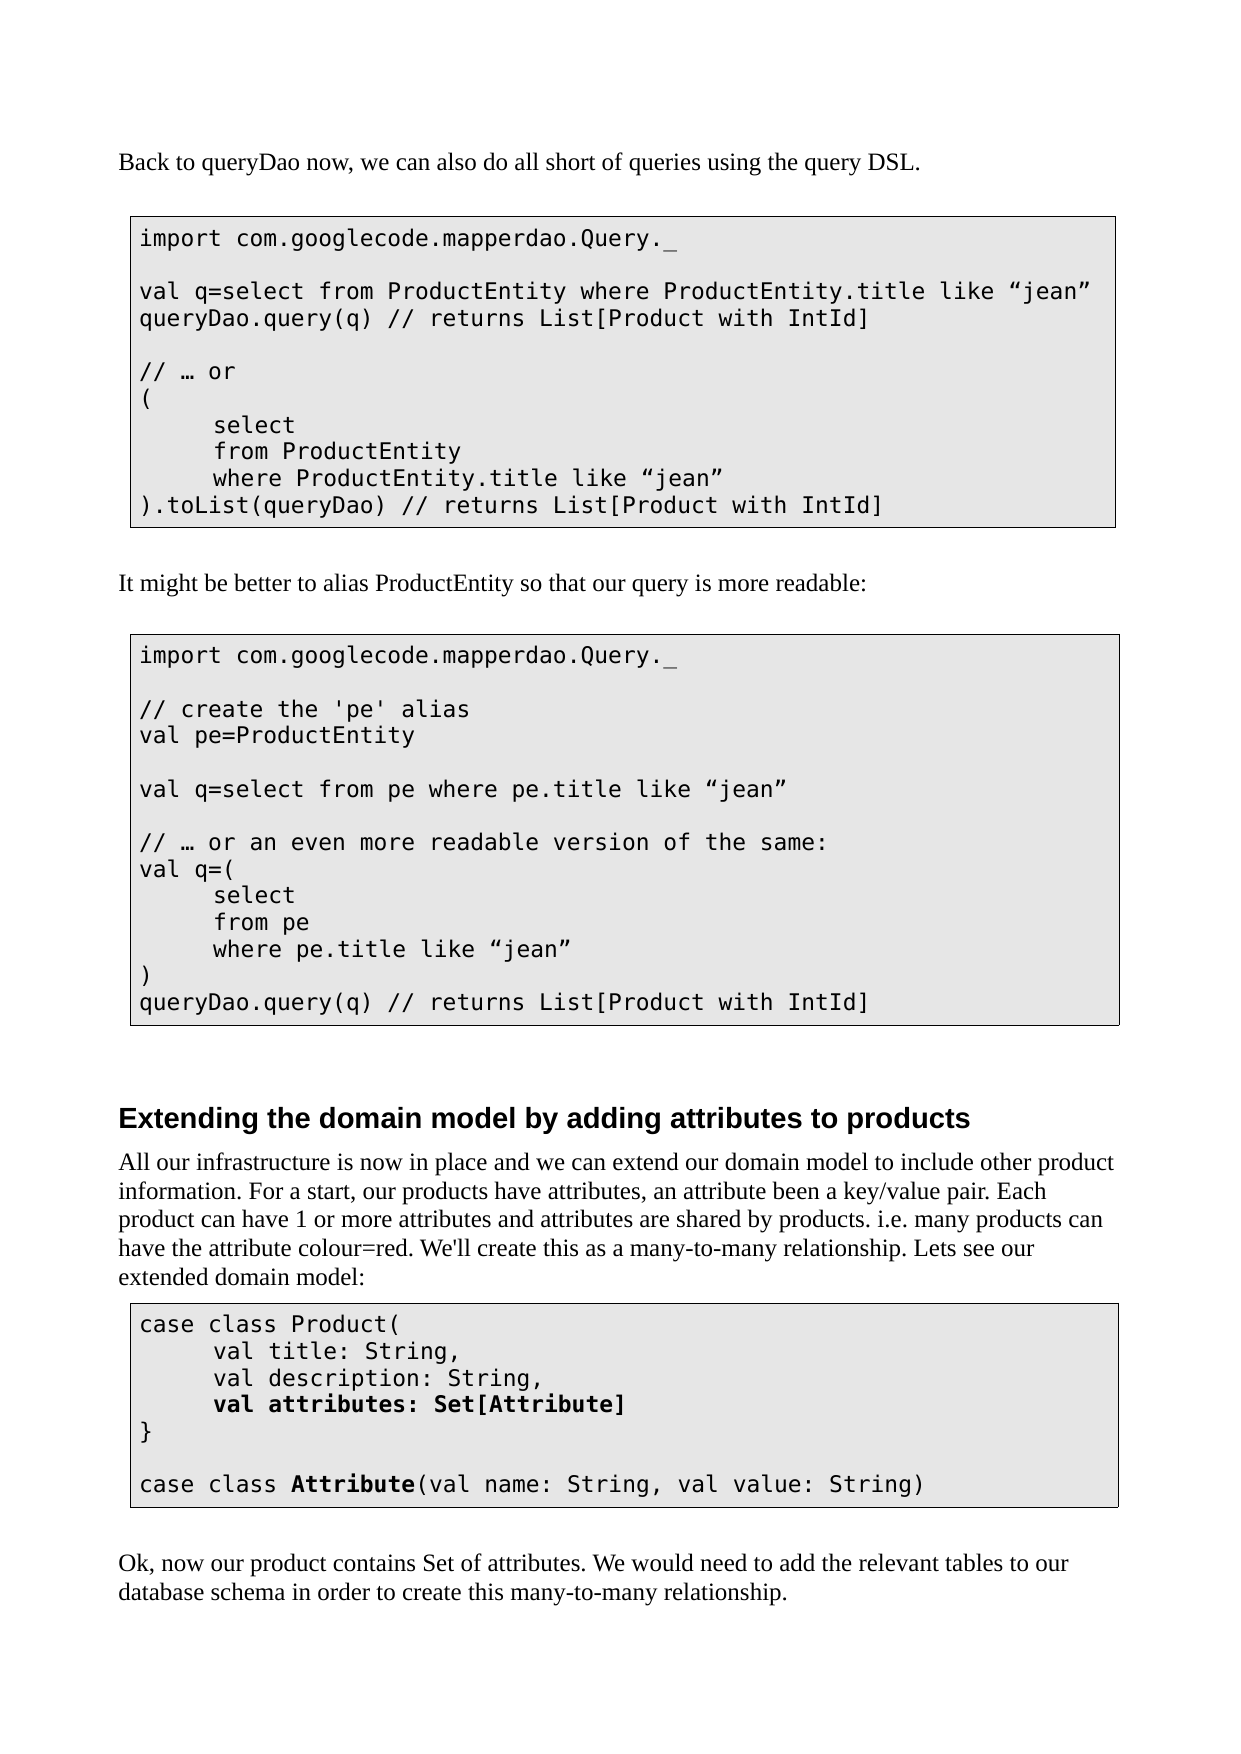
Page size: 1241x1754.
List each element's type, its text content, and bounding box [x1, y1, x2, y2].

subtitle Extending the domain model by adding attributes to products [118, 1101, 1122, 1134]
text where ProductEntity.title like “jean” [139, 465, 1106, 492]
text val q=( [139, 856, 1110, 883]
text where pe.title like “jean” [139, 936, 1110, 963]
text import com.googlecode.mapperdao.Query._ [139, 225, 1106, 252]
text case class Product( [139, 1312, 1109, 1338]
text } [139, 1418, 1109, 1445]
text import com.googlecode.mapperdao.Query._ [139, 643, 1110, 669]
text val attributes: Set[Attribute] [139, 1392, 1109, 1418]
text val title: String, [139, 1338, 1109, 1365]
text val pe=ProductEntity [139, 723, 1110, 749]
text It might be better to alias ProductEntity so that our query is more readable: [118, 568, 1122, 597]
text from ProductEntity [139, 438, 1106, 465]
text ( [139, 385, 1106, 412]
text queryDao.query(q) // returns List[Product with IntId] [139, 989, 1110, 1016]
text select [139, 883, 1110, 909]
text ).toList(queryDao) // returns List[Product with IntId] [139, 492, 1106, 518]
text select [139, 412, 1106, 438]
text val description: String, [139, 1365, 1109, 1392]
text val q=select from pe where pe.title like “jean” [139, 776, 1110, 803]
text // create the 'pe' alias [139, 696, 1110, 723]
text All our infrastructure is now in place and we can extend our domain model to include other product information. For a start, our products have attributes, an attribute been a key/value pair. Each product can have 1 or more attributes and attributes are shared by products. i.e. many products can have the attribute colour=red. We'll create this as a many-to-many relationship. Lets see our extended domain model: [118, 1147, 1122, 1291]
text // … or [139, 358, 1106, 385]
text val q=select from ProductEntity where ProductEntity.title like “jean” [139, 278, 1106, 305]
text from pe [139, 909, 1110, 936]
text Back to queryDao now, we can also do all short of queries using the query DSL. [118, 147, 1122, 176]
text Ok, now our product contains Set of attributes. We would need to add the relevant tables to our database schema in order to create this many-to-many relationship. [118, 1548, 1122, 1605]
text case class Attribute(val name: String, val value: String) [139, 1472, 1109, 1498]
text // … or an even more readable version of the same: [139, 829, 1110, 856]
text ) [139, 963, 1110, 989]
text queryDao.query(q) // returns List[Product with IntId] [139, 305, 1106, 332]
